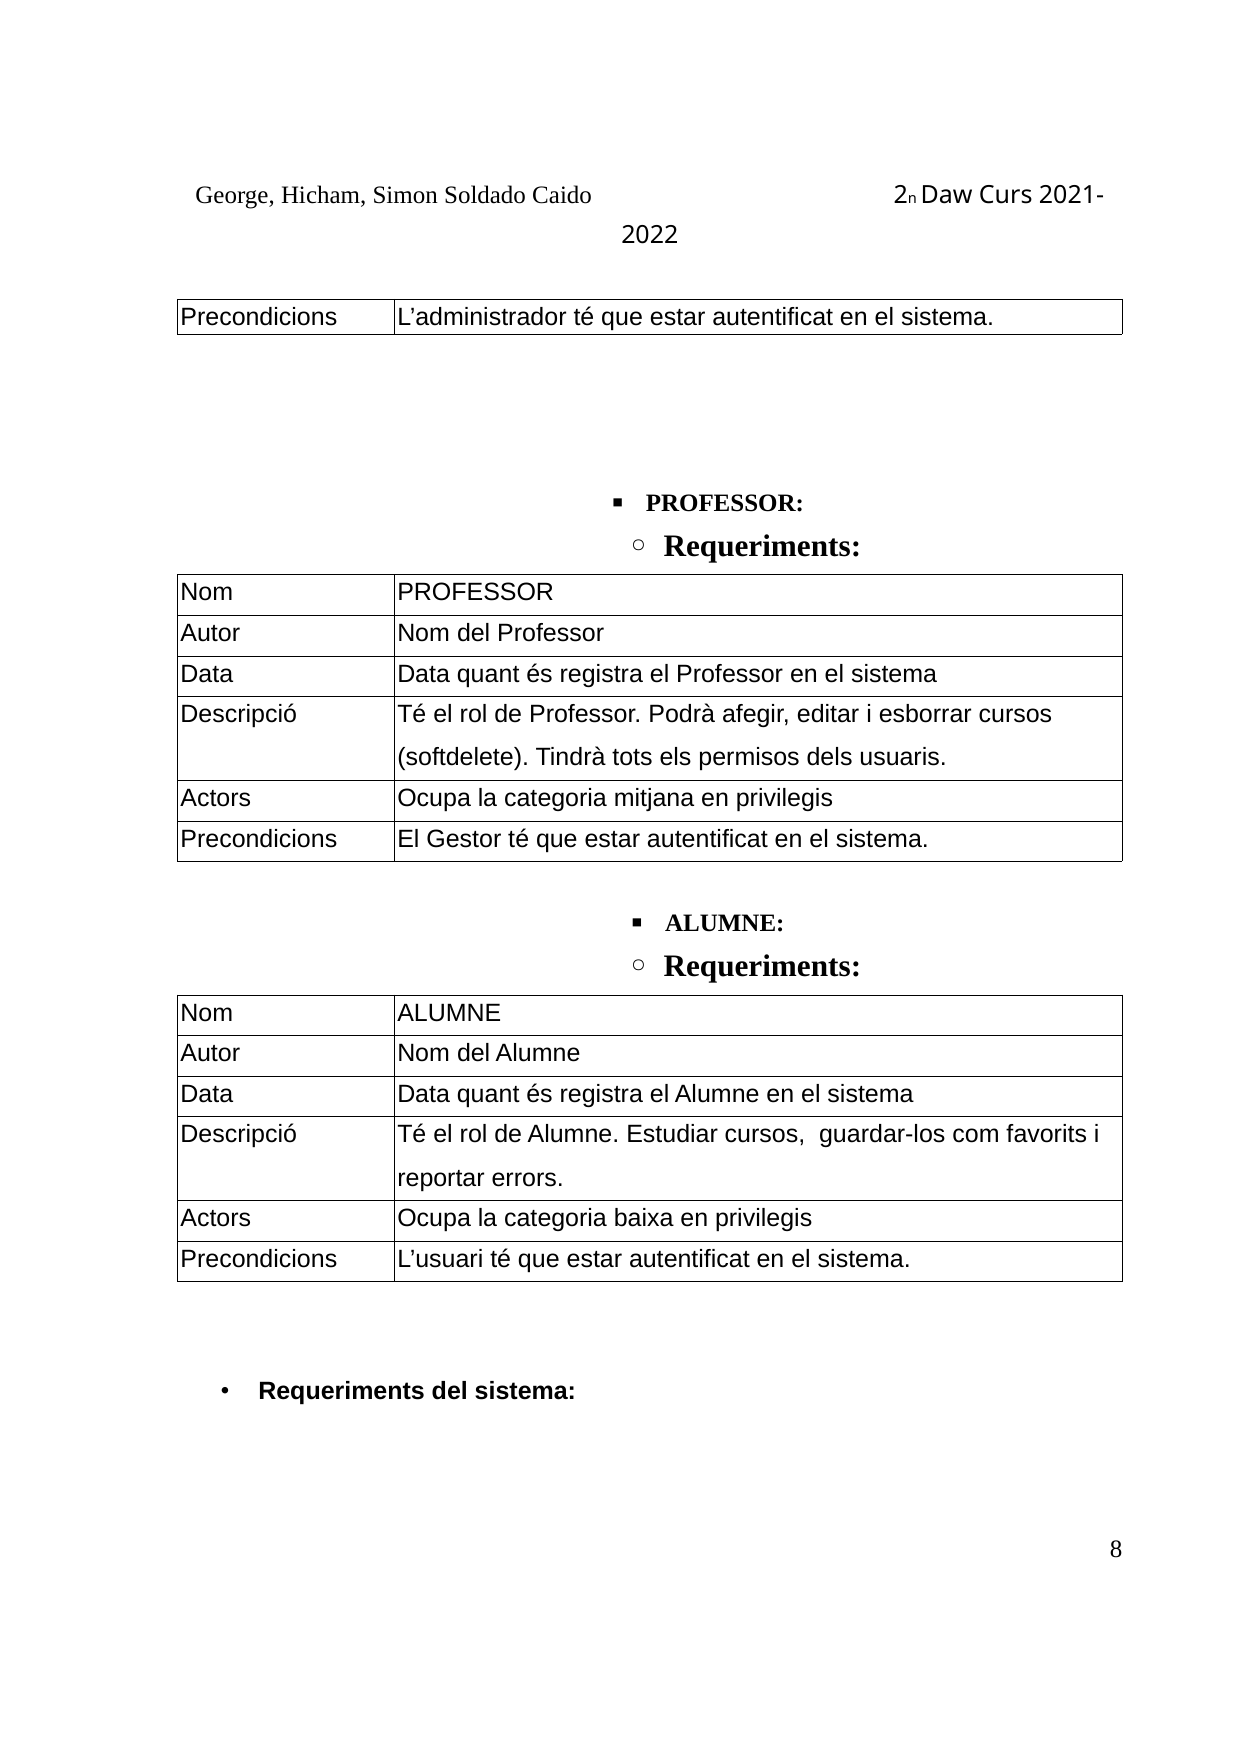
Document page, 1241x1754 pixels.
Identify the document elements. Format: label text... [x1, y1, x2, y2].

table_cell Data quant és registra el Alumne en el sistema [395, 1077, 1122, 1116]
table_header Nom [178, 575, 394, 615]
table_cell Precondicions [178, 1242, 394, 1281]
table_cell Data quant és registra el Professor en el sistema [395, 657, 1122, 696]
table_cell Ocupa la categoria baixa en privilegis [395, 1201, 1122, 1241]
table_cell Ocupa la categoria mitjana en privilegis [395, 781, 1122, 821]
subtitle Requeriments: [365, 947, 1122, 983]
subtitle Requeriments del sistema: [221, 1376, 1122, 1405]
table_cell Precondicions [178, 822, 394, 861]
table_header Nom [178, 996, 394, 1035]
table_cell Precondicions [178, 300, 394, 333]
table_header PROFESSOR [395, 575, 1122, 615]
table_cell Data [178, 1077, 394, 1116]
table_cell Actors [178, 1201, 394, 1241]
subtitle ALUMNE: [290, 908, 1122, 937]
table_cell El Gestor té que estar autentificat en el sistema. [395, 822, 1122, 861]
table_cell Nom del Alumne [395, 1036, 1122, 1076]
table_header ALUMNE [395, 996, 1122, 1035]
table_cell L’administrador té que estar autentificat en el sistema. [395, 300, 1122, 333]
table_cell Autor [178, 1036, 394, 1076]
table_cell Descripció [178, 697, 394, 780]
table_cell Té el rol de Professor. Podrà afegir, editar i esborrar cursos (softdelete). Tindrà tots els permisos dels usuaris. [395, 697, 1122, 780]
subtitle PROFESSOR: [290, 488, 1122, 517]
table_cell Actors [178, 781, 394, 821]
table_cell Nom del Professor [395, 616, 1122, 656]
table_cell Data [178, 657, 394, 696]
table_cell L’usuari té que estar autentificat en el sistema. [395, 1242, 1122, 1281]
subtitle Requeriments: [365, 527, 1122, 563]
table_cell Descripció [178, 1117, 394, 1200]
table_cell Té el rol de Alumne. Estudiar cursos, guardar-los com favorits i reportar errors. [395, 1117, 1122, 1200]
table_cell Autor [178, 616, 394, 656]
